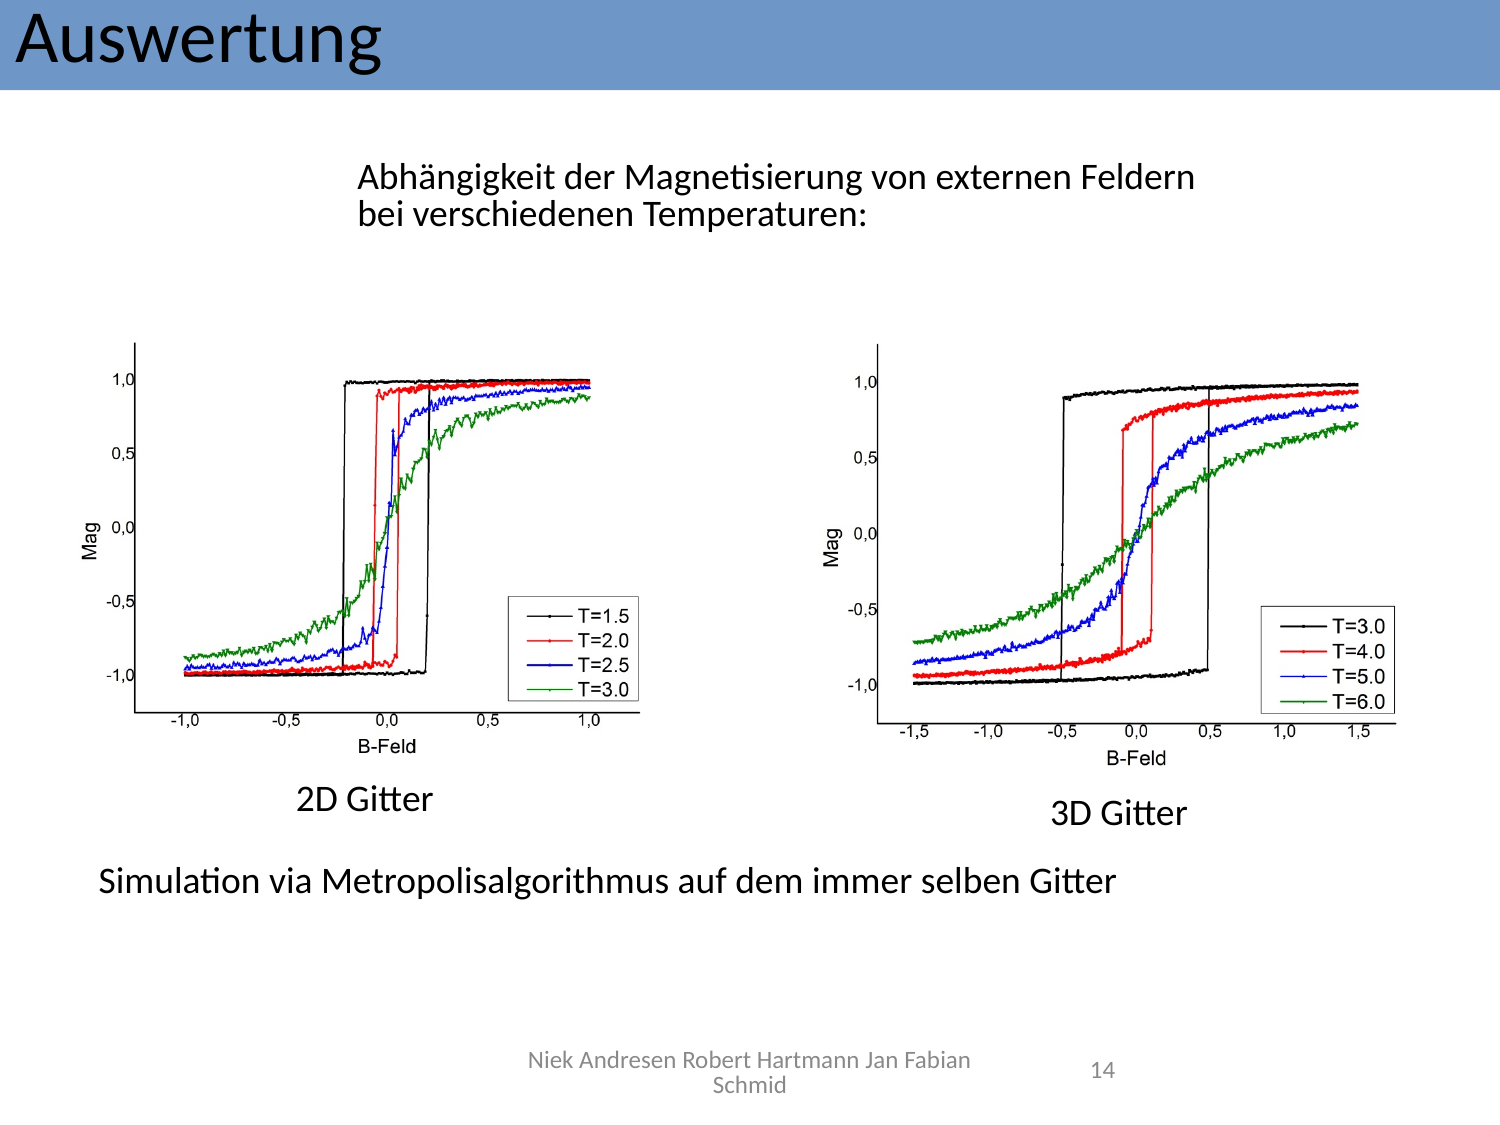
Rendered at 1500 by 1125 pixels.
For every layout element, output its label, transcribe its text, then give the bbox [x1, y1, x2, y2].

text_box Auswertung [0, 0, 1500, 91]
text_box Niek Andresen Robert Hartmann Jan Fabian Schmid [512, 1042, 988, 1103]
picture [2, 284, 1500, 811]
text_box 3D Gitter [1035, 780, 1206, 841]
text_box [1074, 1042, 1426, 1103]
text_box Abhängigkeit der Magnetisierung von externen Feldern bei verschiedenen Temperaturen: [342, 153, 1283, 261]
text_box Simulation via Metropolisalgorithmus auf dem immer selben Gitter [83, 857, 1206, 919]
text_box 2D Gitter [280, 766, 452, 827]
